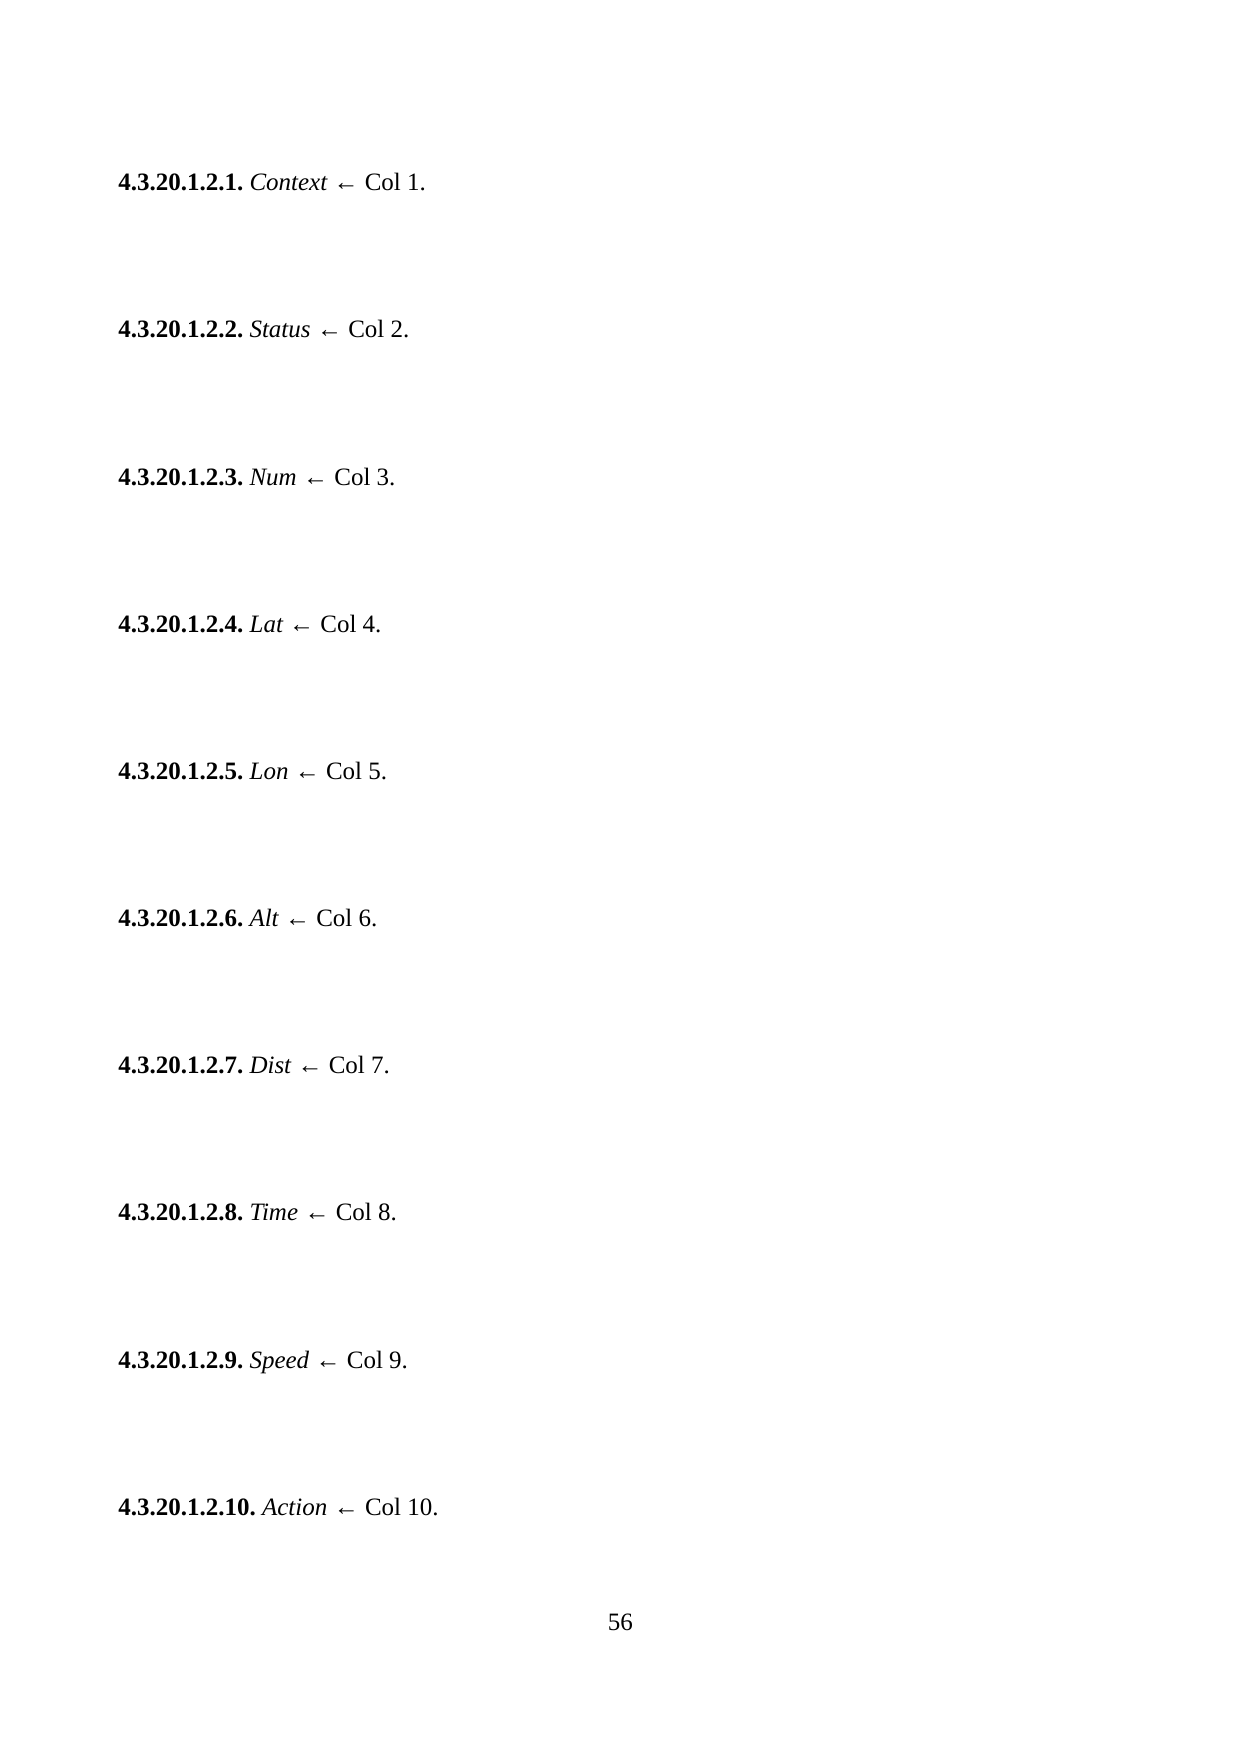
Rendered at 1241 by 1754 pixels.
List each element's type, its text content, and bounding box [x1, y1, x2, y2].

text 4.3.20.1.2.3. Num ← Col 3. [118, 462, 1122, 490]
text 4.3.20.1.2.1. Context ← Col 1. [118, 167, 1122, 196]
text 4.3.20.1.2.2. Status ← Col 2. [118, 314, 1122, 343]
text 4.3.20.1.2.10. Action ← Col 10. [118, 1492, 1122, 1521]
text 4.3.20.1.2.9. Speed ← Col 9. [118, 1345, 1122, 1373]
text 4.3.20.1.2.4. Lat ← Col 4. [118, 609, 1122, 637]
text 4.3.20.1.2.5. Lon ← Col 5. [118, 756, 1122, 785]
text 4.3.20.1.2.6. Alt ← Col 6. [118, 903, 1122, 932]
text 4.3.20.1.2.8. Time ← Col 8. [118, 1197, 1122, 1226]
text 4.3.20.1.2.7. Dist ← Col 7. [118, 1050, 1122, 1079]
